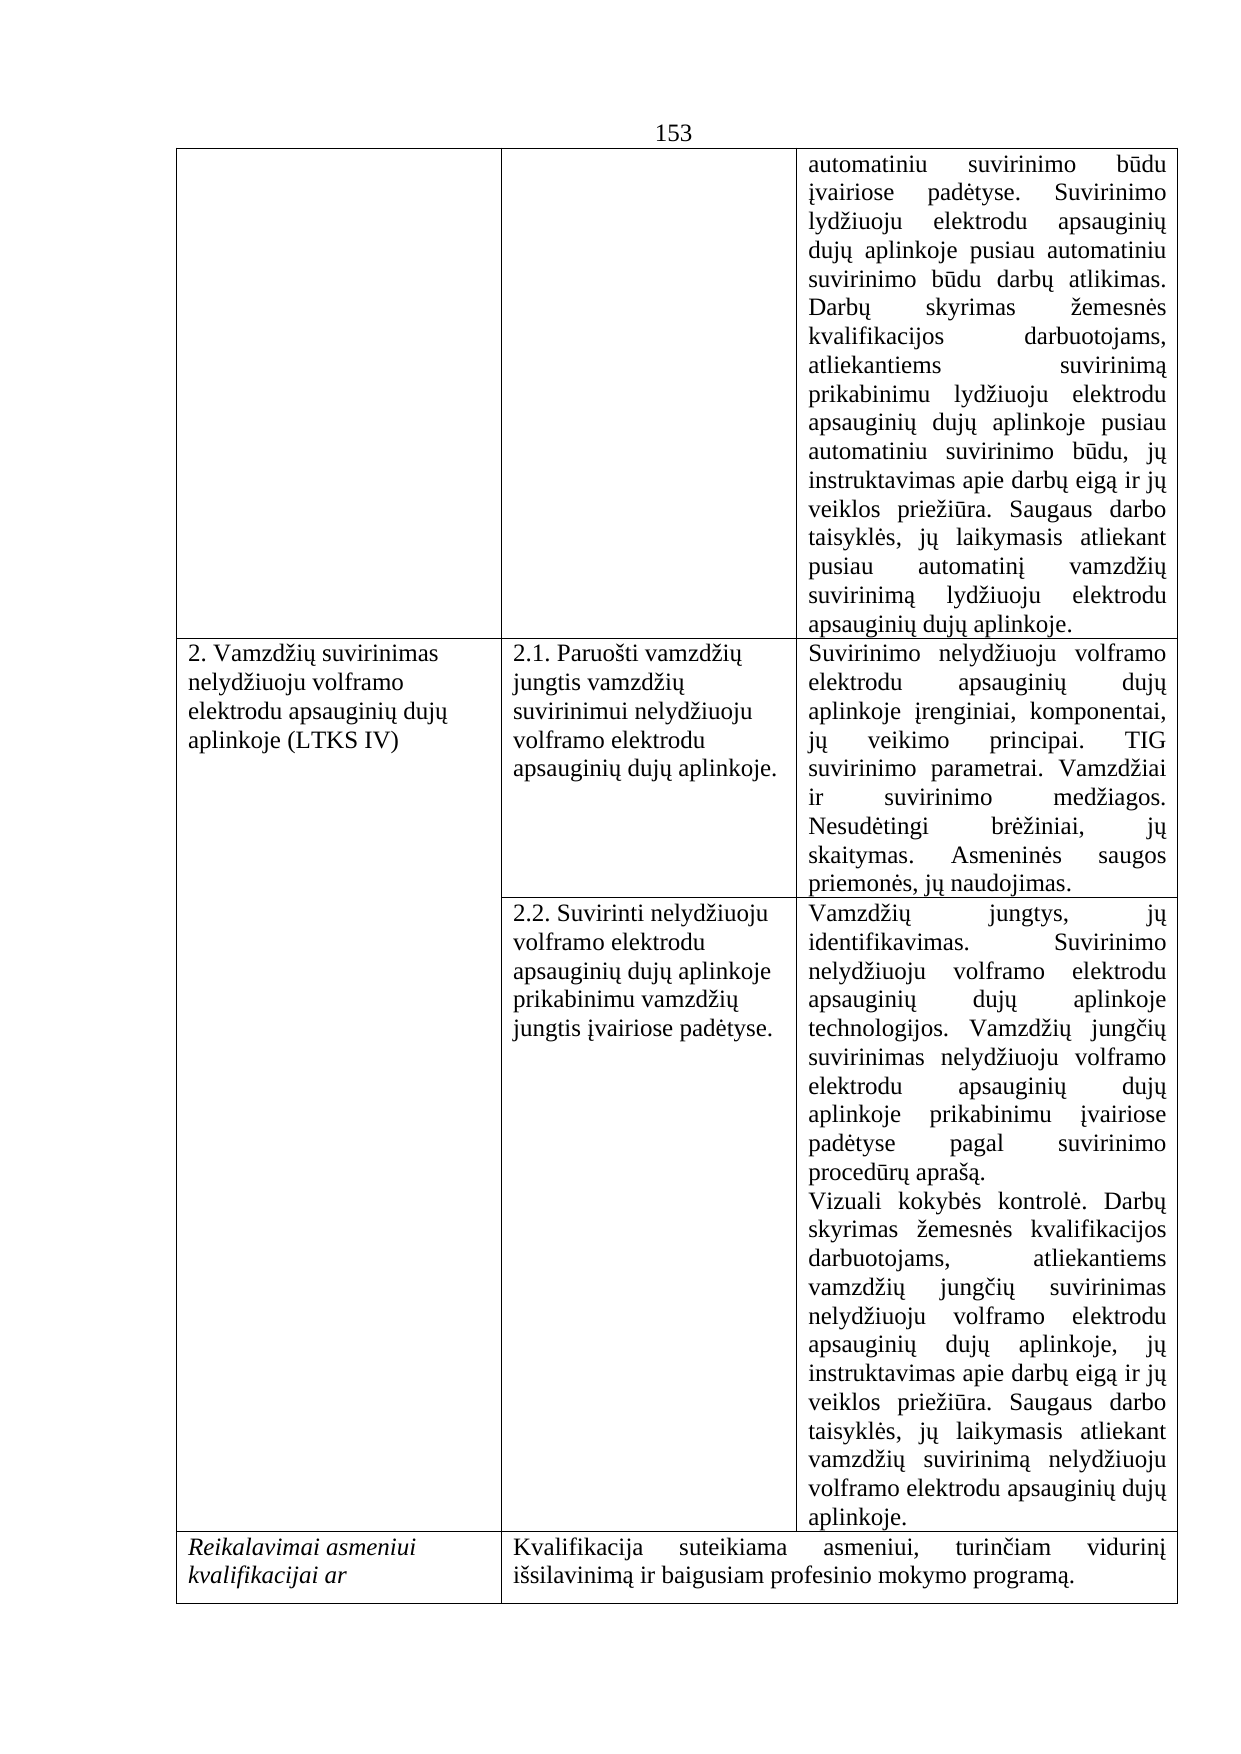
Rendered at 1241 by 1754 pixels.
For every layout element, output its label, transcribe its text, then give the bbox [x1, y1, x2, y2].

table_cell Reikalavimai asmeniui kvalifikacijai ar [177, 1532, 501, 1602]
table_cell automatiniu suvirinimo būdu įvairiose padėtyse. Suvirinimo lydžiuoju elektrodu apsauginių dujų aplinkoje pusiau automatiniu suvirinimo būdu darbų atlikimas. Darbų skyrimas žemesnės kvalifikacijos darbuotojams, atliekantiems suvirinimą prikabinimu lydžiuoju elektrodu apsauginių dujų aplinkoje pusiau automatiniu suvirinimo būdu, jų instruktavimas apie darbų eigą ir jų veiklos priežiūra. Saugaus darbo taisyklės, jų laikymasis atliekant pusiau automatinį vamzdžių suvirinimą lydžiuoju elektrodu apsauginių dujų aplinkoje. [797, 149, 1177, 637]
table_cell [502, 149, 796, 637]
table_cell 2.1. Paruošti vamzdžių jungtis vamzdžių suvirinimui nelydžiuoju volframo elektrodu apsauginių dujų aplinkoje. [502, 639, 796, 897]
table_cell [177, 149, 501, 637]
table_cell Suvirinimo nelydžiuoju volframo elektrodu apsauginių dujų aplinkoje įrenginiai, komponentai, jų veikimo principai. TIG suvirinimo parametrai. Vamzdžiai ir suvirinimo medžiagos. Nesudėtingi brėžiniai, jų skaitymas. Asmeninės saugos priemonės, jų naudojimas. [797, 639, 1177, 897]
table_cell 2. Vamzdžių suvirinimas nelydžiuoju volframo elektrodu apsauginių dujų aplinkoje (LTKS IV) [177, 639, 501, 1531]
table_cell Kvalifikacija suteikiama asmeniui, turinčiam vidurinį išsilavinimą ir baigusiam profesinio mokymo programą. [502, 1532, 1177, 1602]
table_cell Vamzdžių jungtys, jų identifikavimas. Suvirinimo nelydžiuoju volframo elektrodu apsauginių dujų aplinkoje technologijos. Vamzdžių jungčių suvirinimas nelydžiuoju volframo elektrodu apsauginių dujų aplinkoje prikabinimu įvairiose padėtyse pagal suvirinimo procedūrų aprašą. Vizuali kokybės kontrolė. Darbų skyrimas žemesnės kvalifikacijos darbuotojams, atliekantiems vamzdžių jungčių suvirinimas nelydžiuoju volframo elektrodu apsauginių dujų aplinkoje, jų instruktavimas apie darbų eigą ir jų veiklos priežiūra. Saugaus darbo taisyklės, jų laikymasis atliekant vamzdžių suvirinimą nelydžiuoju volframo elektrodu apsauginių dujų aplinkoje. [797, 898, 1177, 1531]
table_cell 2.2. Suvirinti nelydžiuoju volframo elektrodu apsauginių dujų aplinkoje prikabinimu vamzdžių jungtis įvairiose padėtyse. [502, 898, 796, 1531]
